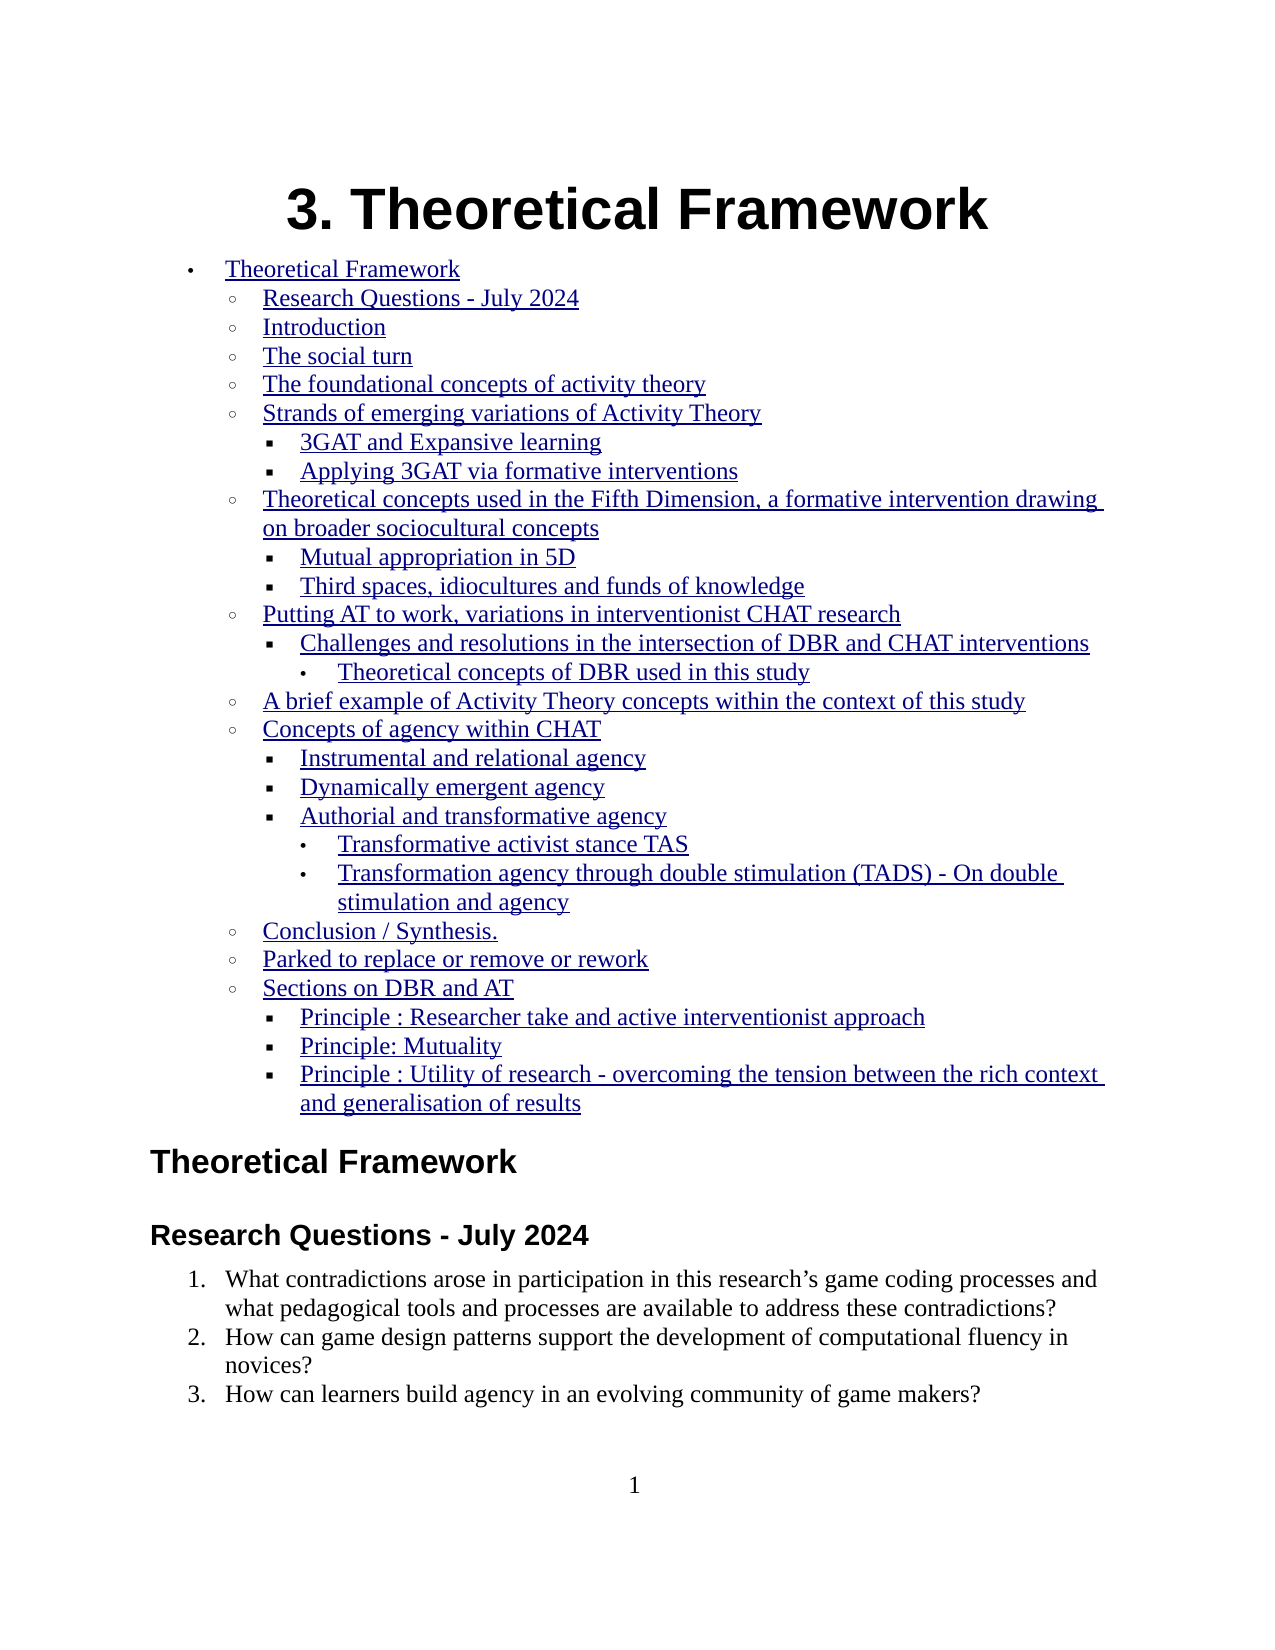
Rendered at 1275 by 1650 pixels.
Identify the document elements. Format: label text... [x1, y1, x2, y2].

list Instrumental and relational agency [262, 743, 1125, 772]
list Putting AT to work, variations in interventionist CHAT research [225, 599, 1125, 628]
list Theoretical Framework [187, 254, 1125, 283]
subtitle Research Questions - July 2024 [150, 1218, 1125, 1252]
subtitle Theoretical Framework [150, 1142, 1125, 1181]
list Applying 3GAT via formative interventions [262, 456, 1125, 484]
list Principle: Mutuality [262, 1031, 1125, 1059]
list The social turn [225, 341, 1125, 369]
list Transformative activist stance TAS [300, 829, 1125, 858]
list A brief example of Activity Theory concepts within the context of this study [225, 686, 1125, 714]
list Principle : Researcher take and active interventionist approach [262, 1002, 1125, 1031]
list Sections on DBR and AT [225, 973, 1125, 1002]
list Research Questions - July 2024 [225, 283, 1125, 312]
list How can game design patterns support the development of computational fluency in novices? [187, 1322, 1125, 1379]
list The foundational concepts of activity theory [225, 369, 1125, 398]
list How can learners build agency in an evolving community of game makers? [187, 1379, 1125, 1408]
list Conclusion / Synthesis. [225, 916, 1125, 944]
list Theoretical concepts used in the Fifth Dimension, a formative intervention drawing on broader sociocultural concepts [225, 484, 1125, 542]
list Transformation agency through double stimulation (TADS) - On double stimulation and agency [300, 858, 1125, 916]
list Principle : Utility of research - overcoming the tension between the rich context and generalisation of results [262, 1059, 1125, 1117]
list Concepts of agency within CHAT [225, 714, 1125, 743]
title 3. Theoretical Framework [150, 175, 1125, 242]
list Dynamically emergent agency [262, 772, 1125, 801]
list Mutual appropriation in 5D [262, 542, 1125, 571]
list Authorial and transformative agency [262, 801, 1125, 829]
list Theoretical concepts of DBR used in this study [300, 657, 1125, 686]
list 3GAT and Expansive learning [262, 427, 1125, 456]
list Parked to replace or remove or rework [225, 944, 1125, 973]
list Introduction [225, 312, 1125, 341]
list Third spaces, idiocultures and funds of knowledge [262, 571, 1125, 599]
list Challenges and resolutions in the intersection of DBR and CHAT interventions [262, 628, 1125, 657]
list What contradictions arose in participation in this research’s game coding processes and what pedagogical tools and processes are available to address these contradictions? [187, 1264, 1125, 1322]
list Strands of emerging variations of Activity Theory [225, 398, 1125, 427]
